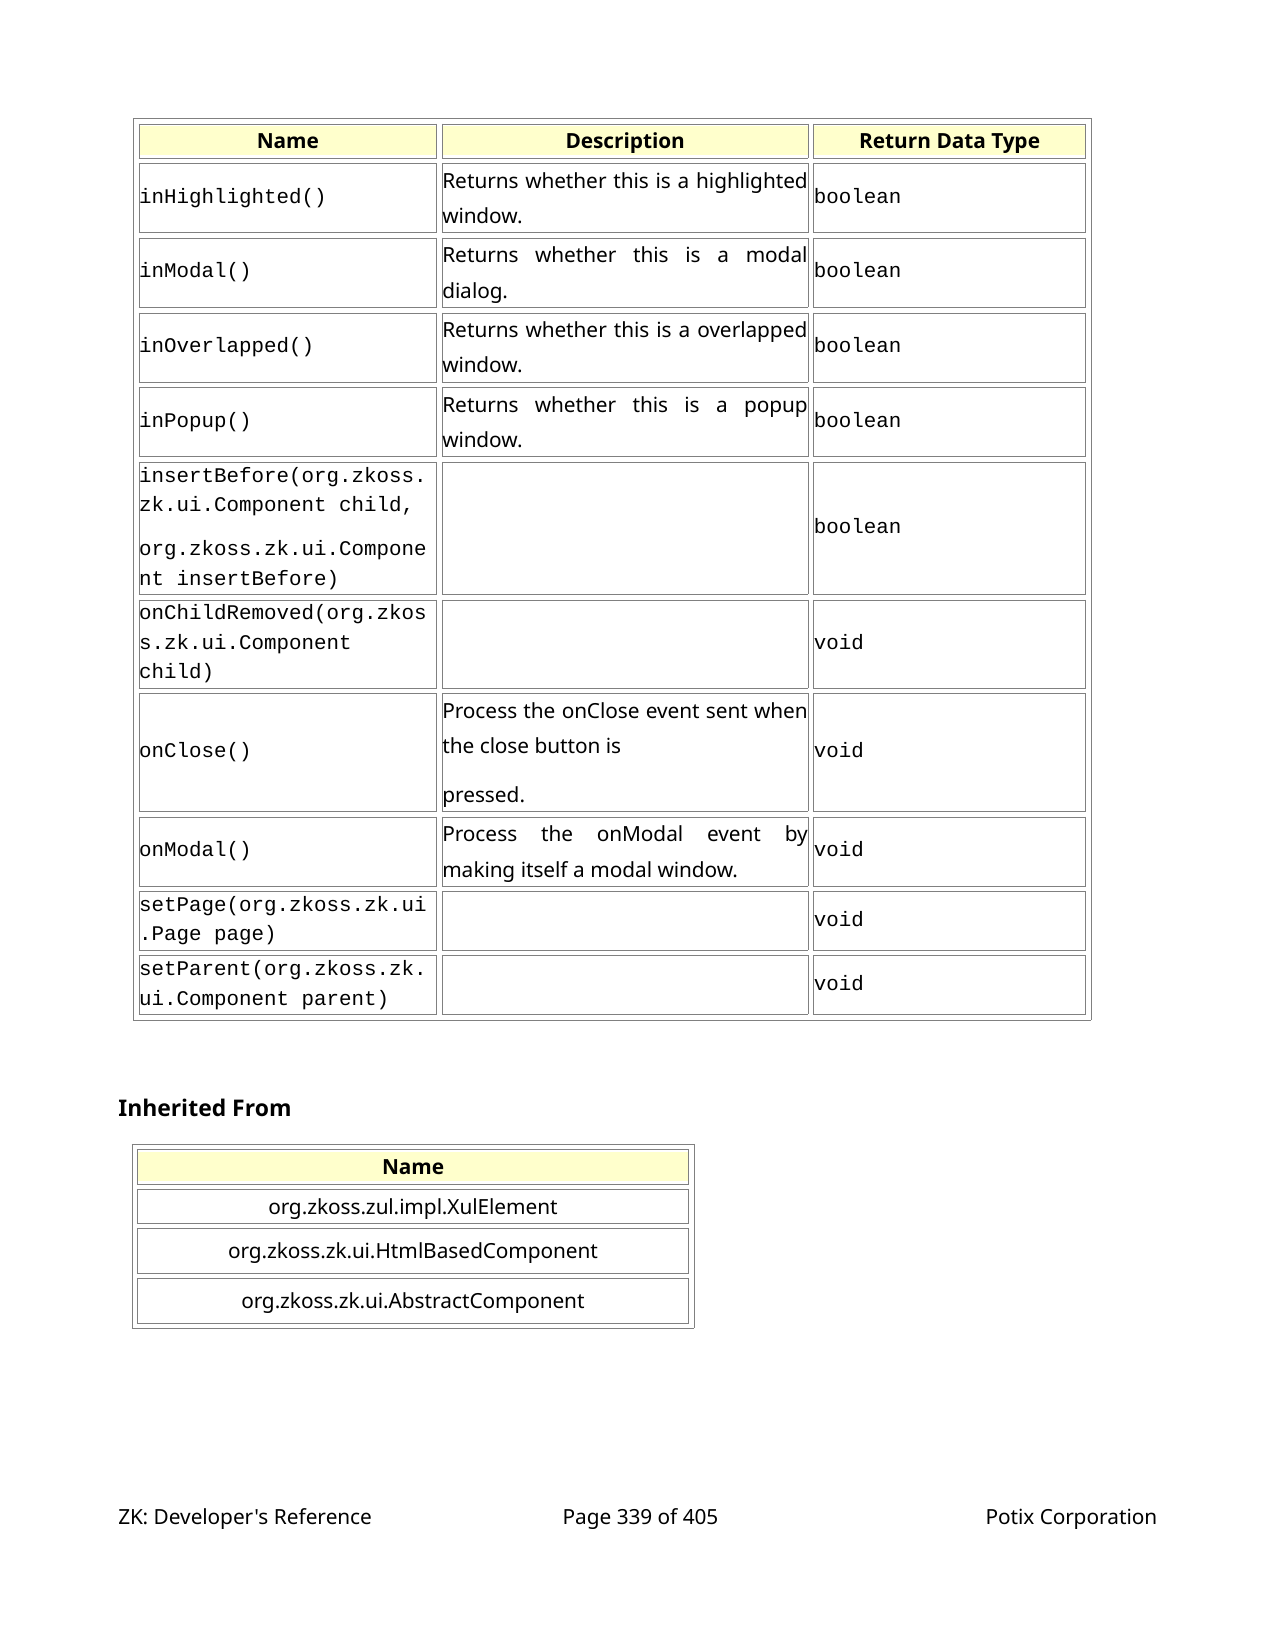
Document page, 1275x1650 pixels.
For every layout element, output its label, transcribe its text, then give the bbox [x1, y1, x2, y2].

table_cell onChildRemoved(org.zkoss.zk.ui.Component child) [136, 594, 439, 688]
table_cell inOverlapped() [136, 307, 439, 382]
table_cell inModal() [136, 232, 439, 307]
table_cell void [811, 950, 1088, 1014]
table_cell [443, 956, 808, 1014]
table_header Description [439, 119, 811, 158]
table_cell Returns whether this is a popup window. [439, 382, 811, 456]
table_cell void [811, 886, 1088, 950]
table_cell Returns whether this is a highlighted window. [439, 158, 811, 232]
table_cell insertBefore(org.zkoss.zk.ui.Component child, org.zkoss.zk.ui.Component insertBefore) [136, 456, 439, 594]
table_cell Returns whether this is a overlapped window. [439, 307, 811, 382]
table_cell boolean [811, 158, 1088, 232]
table_cell void [811, 688, 1088, 811]
table_cell onModal() [136, 811, 439, 886]
table_cell [439, 950, 811, 1014]
table_cell [443, 892, 808, 950]
table_cell void [811, 594, 1088, 688]
table_cell boolean [811, 307, 1088, 382]
table_cell Process the onClose event sent when the close button is pressed. [439, 688, 811, 811]
table_cell [439, 886, 811, 950]
table_cell org.zkoss.zk.ui.HtmlBasedComponent [134, 1223, 691, 1273]
table_header Return Data Type [811, 119, 1088, 158]
table_cell void [811, 811, 1088, 886]
table_cell Returns whether this is a modal dialog. [439, 232, 811, 307]
table_cell setParent(org.zkoss.zk.ui.Component parent) [136, 950, 439, 1014]
table_cell setPage(org.zkoss.zk.ui.Page page) [136, 886, 439, 950]
table_cell [439, 456, 811, 594]
table_cell boolean [811, 456, 1088, 594]
table_cell inPopup() [136, 382, 439, 456]
table_header Name [136, 119, 439, 158]
table_cell onClose() [136, 688, 439, 811]
table_cell Process the onModal event by making itself a modal window. [439, 811, 811, 886]
table_cell boolean [811, 382, 1088, 456]
table_cell boolean [811, 232, 1088, 307]
table_header Name [134, 1145, 691, 1183]
table_cell org.zkoss.zk.ui.AbstractComponent [134, 1273, 691, 1322]
table_cell inHighlighted() [136, 158, 439, 232]
table_cell [443, 463, 808, 594]
table_cell [439, 594, 811, 688]
table_cell [443, 601, 808, 688]
table_cell org.zkoss.zul.impl.XulElement [134, 1184, 691, 1223]
text Inherited From [118, 1092, 1157, 1123]
